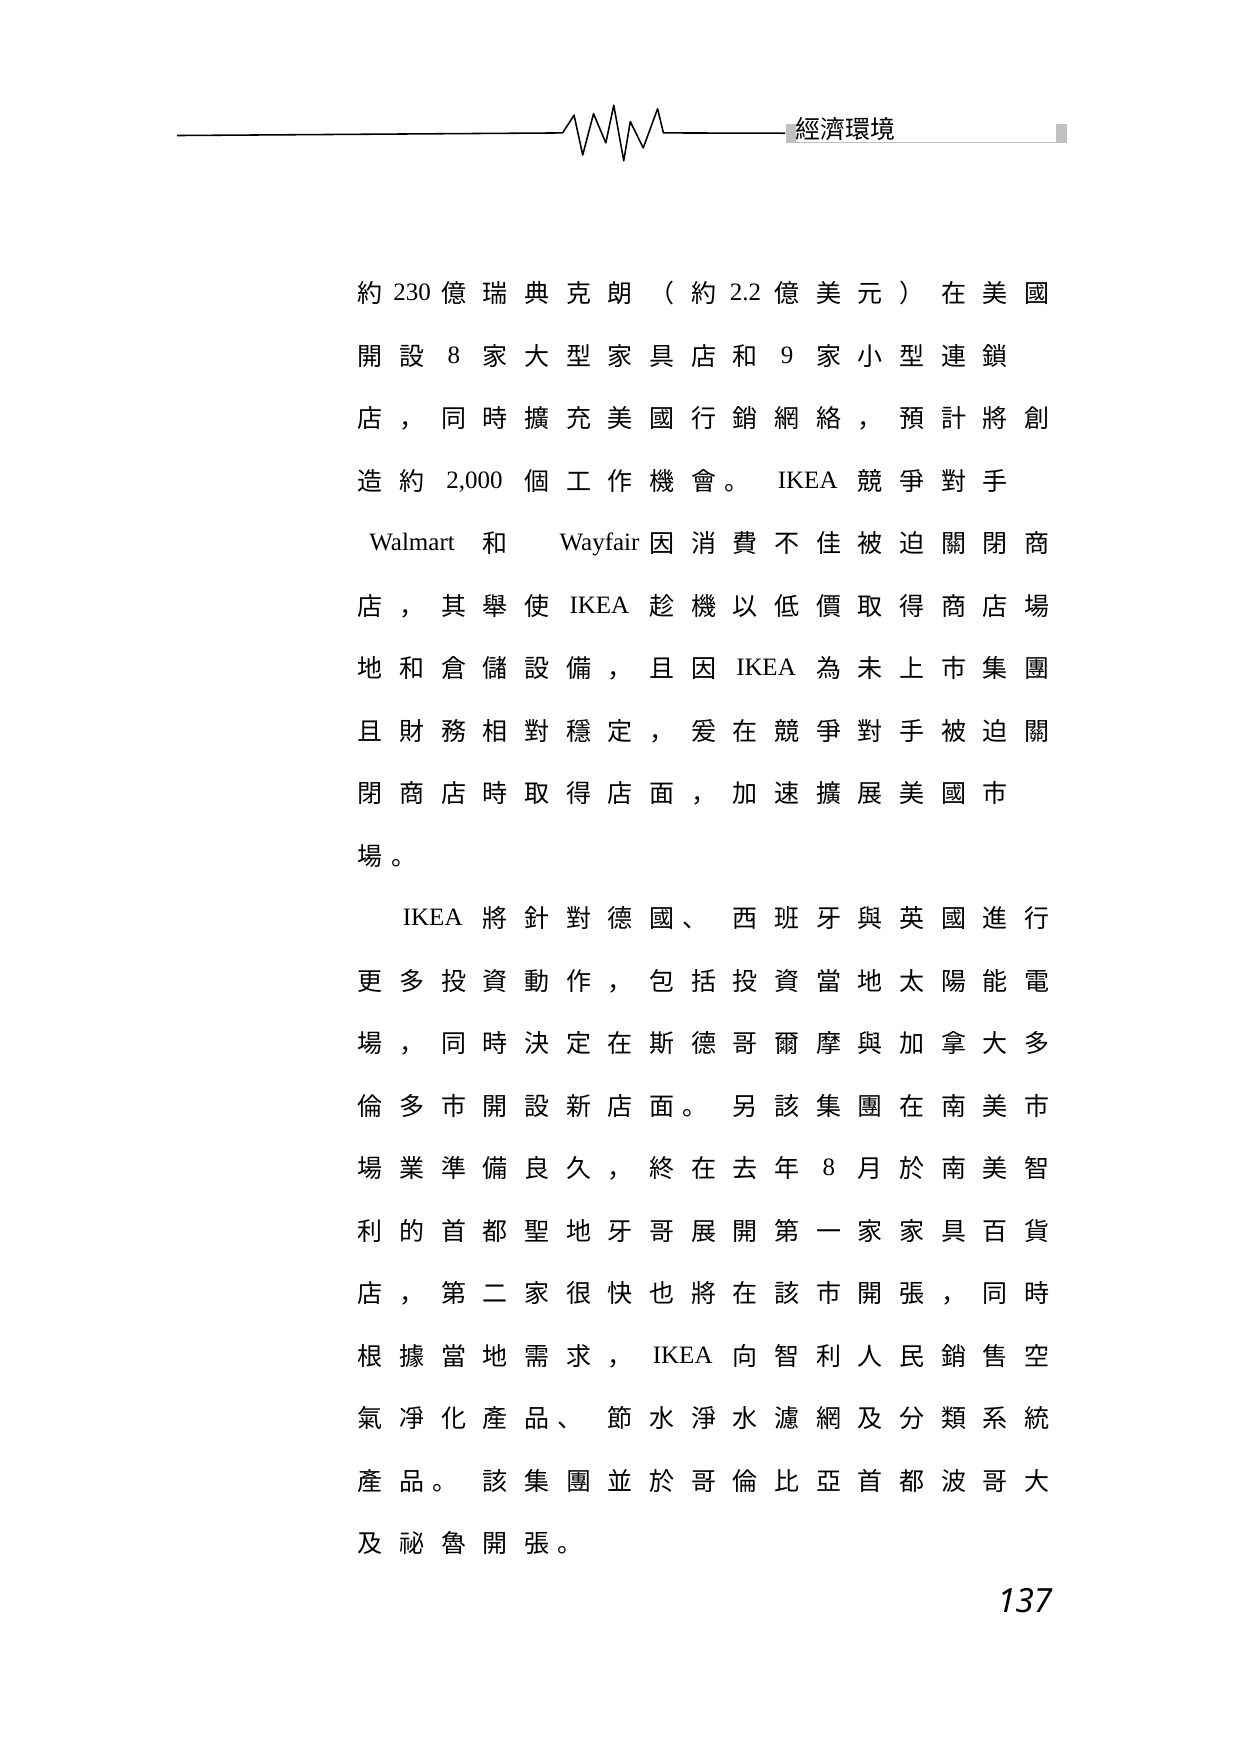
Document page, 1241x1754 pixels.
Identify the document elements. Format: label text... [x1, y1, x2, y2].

text 約230億瑞典克朗（約2.2億美元）在美國開設8家大型家具店和9家小型連鎖店，同時擴充美國行銷網絡，預計將創造約2,000個工作機會。IKEA競爭對手Walmart和 Wayfair因消費不佳被迫關閉商店，其舉使IKEA趁機以低價取得商店場地和倉儲設備，且因IKEA為未上市集團且財務相對穩定，爰在競爭對手被迫關閉商店時取得店面，加速擴展美國市場。 [330, 250, 1058, 875]
text IKEA將針對德國、西班牙與英國進行更多投資動作，包括投資當地太陽能電場，同時決定在斯德哥爾摩與加拿大多倫多市開設新店面。另該集團在南美市場業準備良久，終在去年8月於南美智利的首都聖地牙哥展開第一家家具百貨店，第二家很快也將在該市開張，同時根據當地需求，IKEA向智利人民銷售空氣凈化產品、節水淨水濾網及分類系統產品。該集團並於哥倫比亞首都波哥大及祕魯開張。 [330, 875, 1058, 1563]
